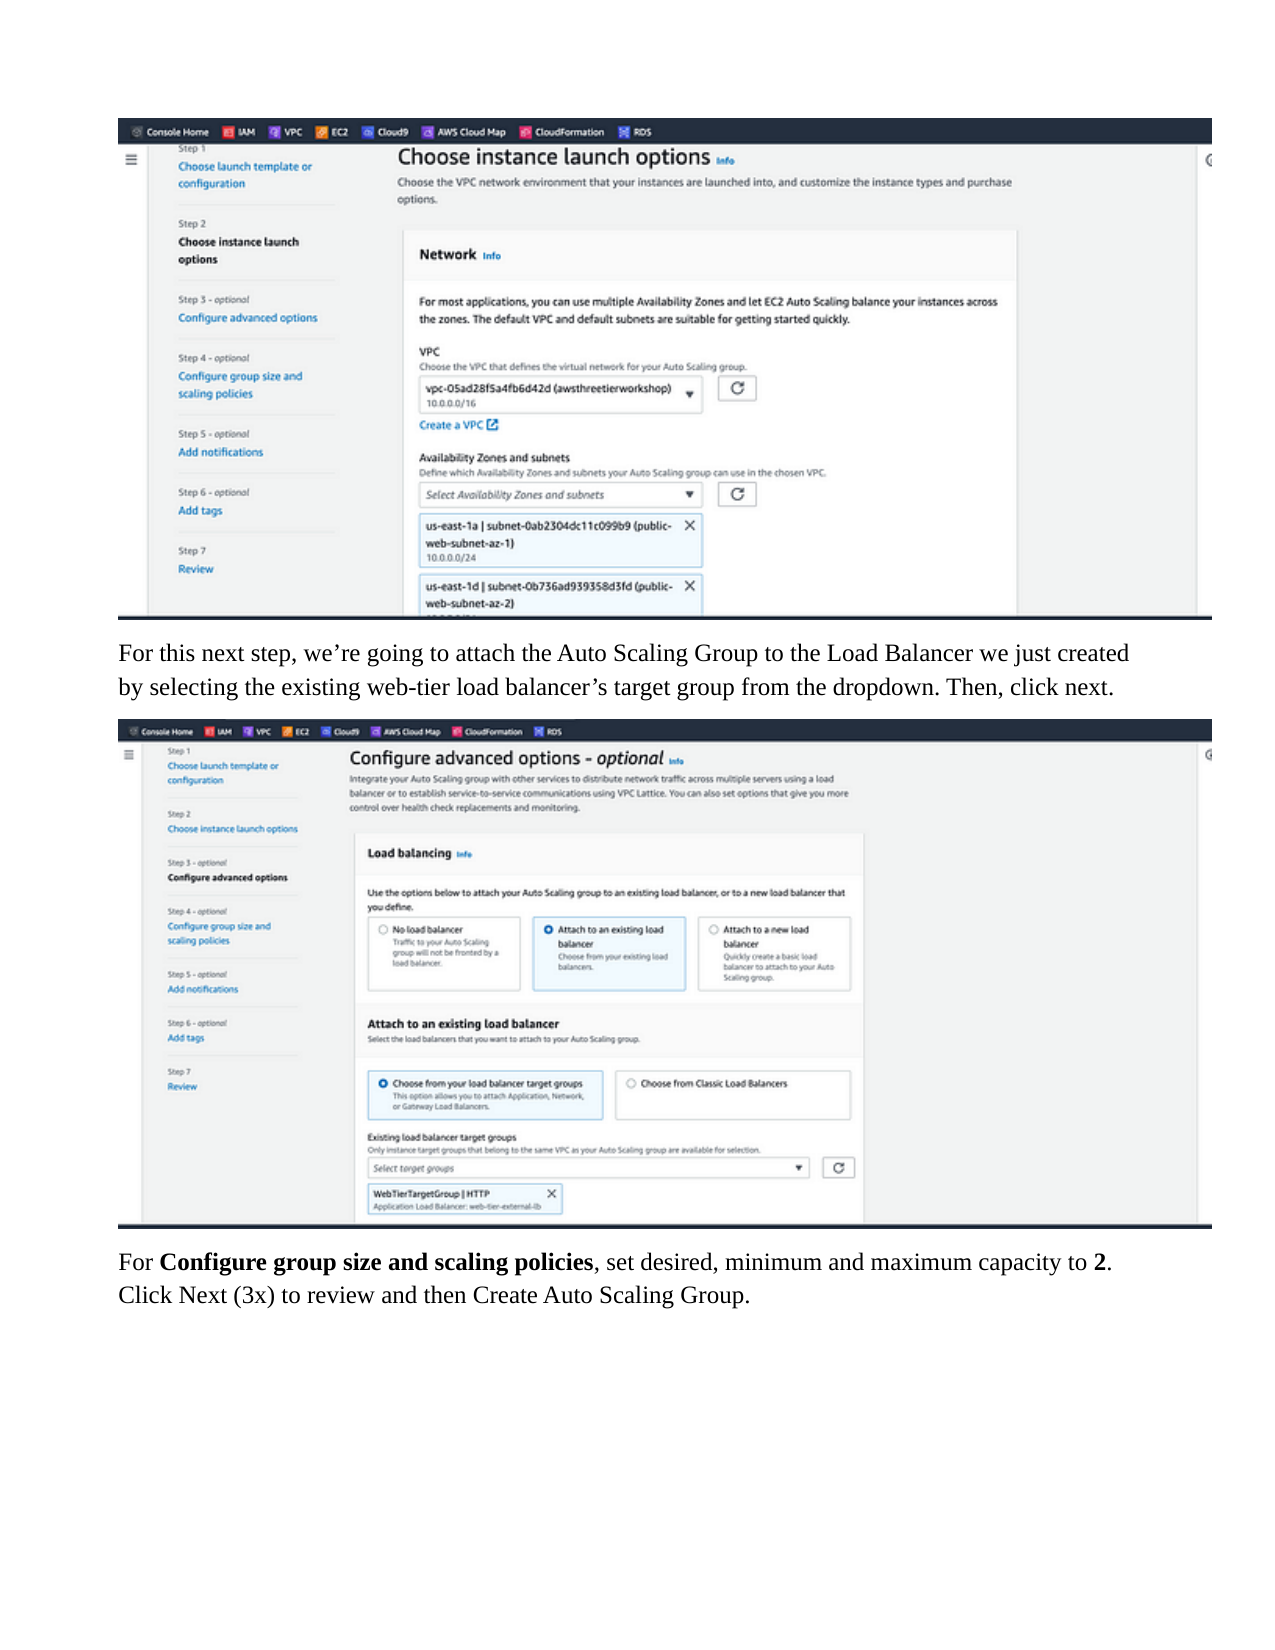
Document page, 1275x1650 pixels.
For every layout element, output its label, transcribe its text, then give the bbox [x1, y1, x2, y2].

text For Configure group size and scaling policies, set desired, minimum and maximum capacity to 2. Click Next (3x) to review and then Create Auto Scaling Group. [118, 1247, 1157, 1309]
picture [118, 719, 1212, 1229]
text For this next step, we’re going to attach the Auto Scaling Group to the Load Balancer we just created by selecting the existing web-tier load balancer’s target group from the dropdown. Then, click next. [118, 638, 1157, 700]
picture [118, 118, 1212, 620]
